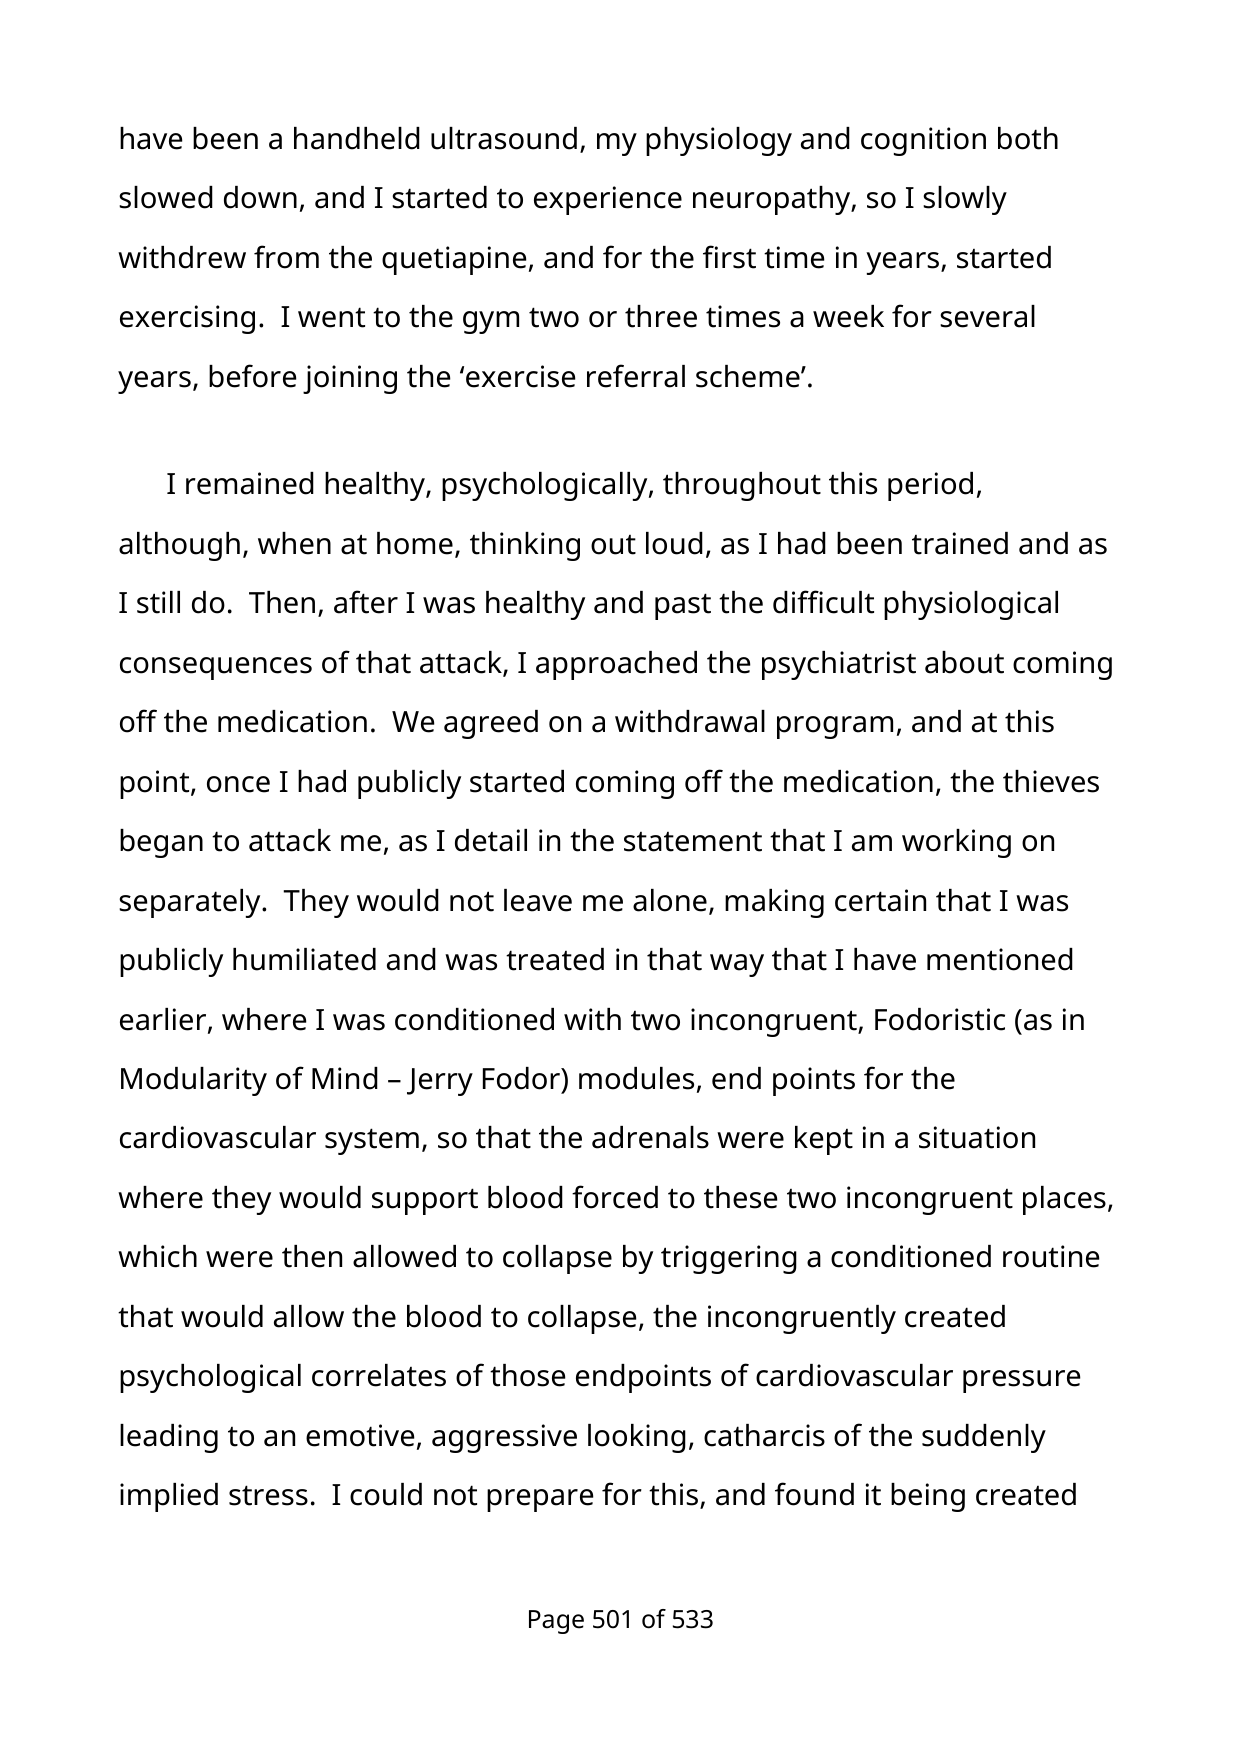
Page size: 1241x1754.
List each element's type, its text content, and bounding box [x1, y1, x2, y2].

text have been a handheld ultrasound, my physiology and cognition both slowed down, and I started to experience neuropathy, so I slowly withdrew from the quetiapine, and for the first time in years, started exercising. I went to the gym two or three times a week for several years, before joining the ‘exercise referral scheme’. [118, 118, 1122, 396]
text I remained healthy, psychologically, throughout this period, although, when at home, thinking out loud, as I had been trained and as I still do. Then, after I was healthy and past the difficult physiological consequences of that attack, I approached the psychiatrist about coming off the medication. We agreed on a withdrawal program, and at this point, once I had publicly started coming off the medication, the thieves began to attack me, as I detail in the statement that I am working on separately. They would not leave me alone, making certain that I was publicly humiliated and was treated in that way that I have mentioned earlier, where I was conditioned with two incongruent, Fodoristic (as in Modularity of Mind – Jerry Fodor) modules, end points for the cardiovascular system, so that the adrenals were kept in a situation where they would support blood forced to these two incongruent places, which were then allowed to collapse by triggering a conditioned routine that would allow the blood to collapse, the incongruently created psychological correlates of those endpoints of cardiovascular pressure leading to an emotive, aggressive looking, catharcis of the suddenly implied stress. I could not prepare for this, and found it being created [118, 463, 1122, 1514]
